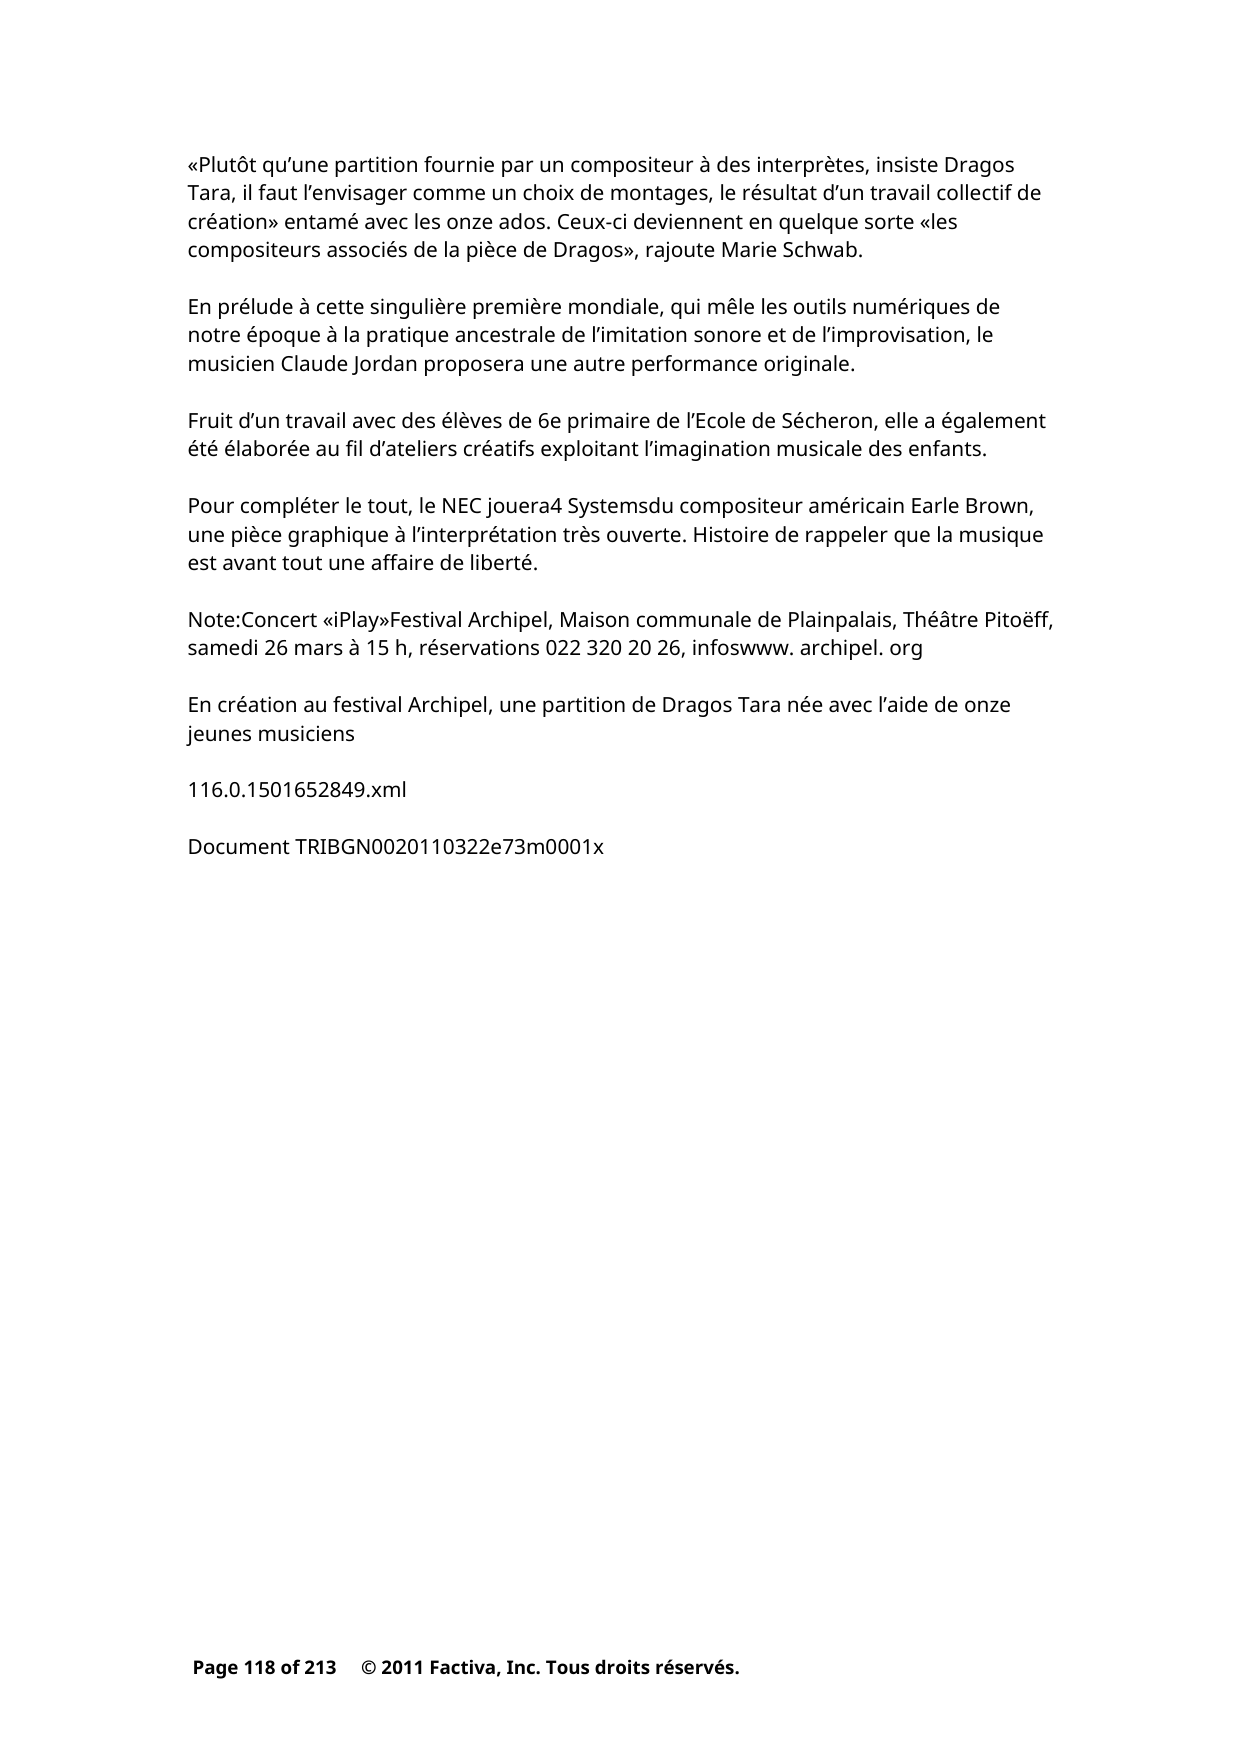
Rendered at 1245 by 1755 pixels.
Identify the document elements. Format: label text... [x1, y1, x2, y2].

text Pour compléter le tout, le NEC jouera4 Systemsdu compositeur américain Earle Brown, une pièce graphique à l’interprétation très ouverte. Histoire de rappeler que la musique est avant tout une affaire de liberté. [187, 491, 1057, 577]
text Note:Concert «iPlay»Festival Archipel, Maison communale de Plainpalais, Théâtre Pitoëff, samedi 26 mars à 15 h, réservations 022 320 20 26, infoswww. archipel. org [187, 605, 1057, 662]
text En prélude à cette singulière première mondiale, qui mêle les outils numériques de notre époque à la pratique ancestrale de l’imitation sonore et de l’improvisation, le musicien Claude Jordan proposera une autre performance originale. [187, 292, 1057, 377]
text Document TRIBGN0020110322e73m0001x [187, 832, 1057, 861]
text 116.0.1501652849.xml [187, 776, 1057, 804]
text «Plutôt qu’une partition fournie par un compositeur à des interprètes, insiste Dragos Tara, il faut l’envisager comme un choix de montages, le résultat d’un travail collectif de création» entamé avec les onze ados. Ceux-ci deviennent en quelque sorte «les compositeurs associés de la pièce de Dragos», rajoute Marie Schwab. [187, 150, 1057, 264]
text Fruit d’un travail avec des élèves de 6e primaire de l’Ecole de Sécheron, elle a également été élaborée au fil d’ateliers créatifs exploitant l’imagination musicale des enfants. [187, 406, 1057, 463]
text En création au festival Archipel, une partition de Dragos Tara née avec l’aide de onze jeunes musiciens [187, 690, 1057, 747]
